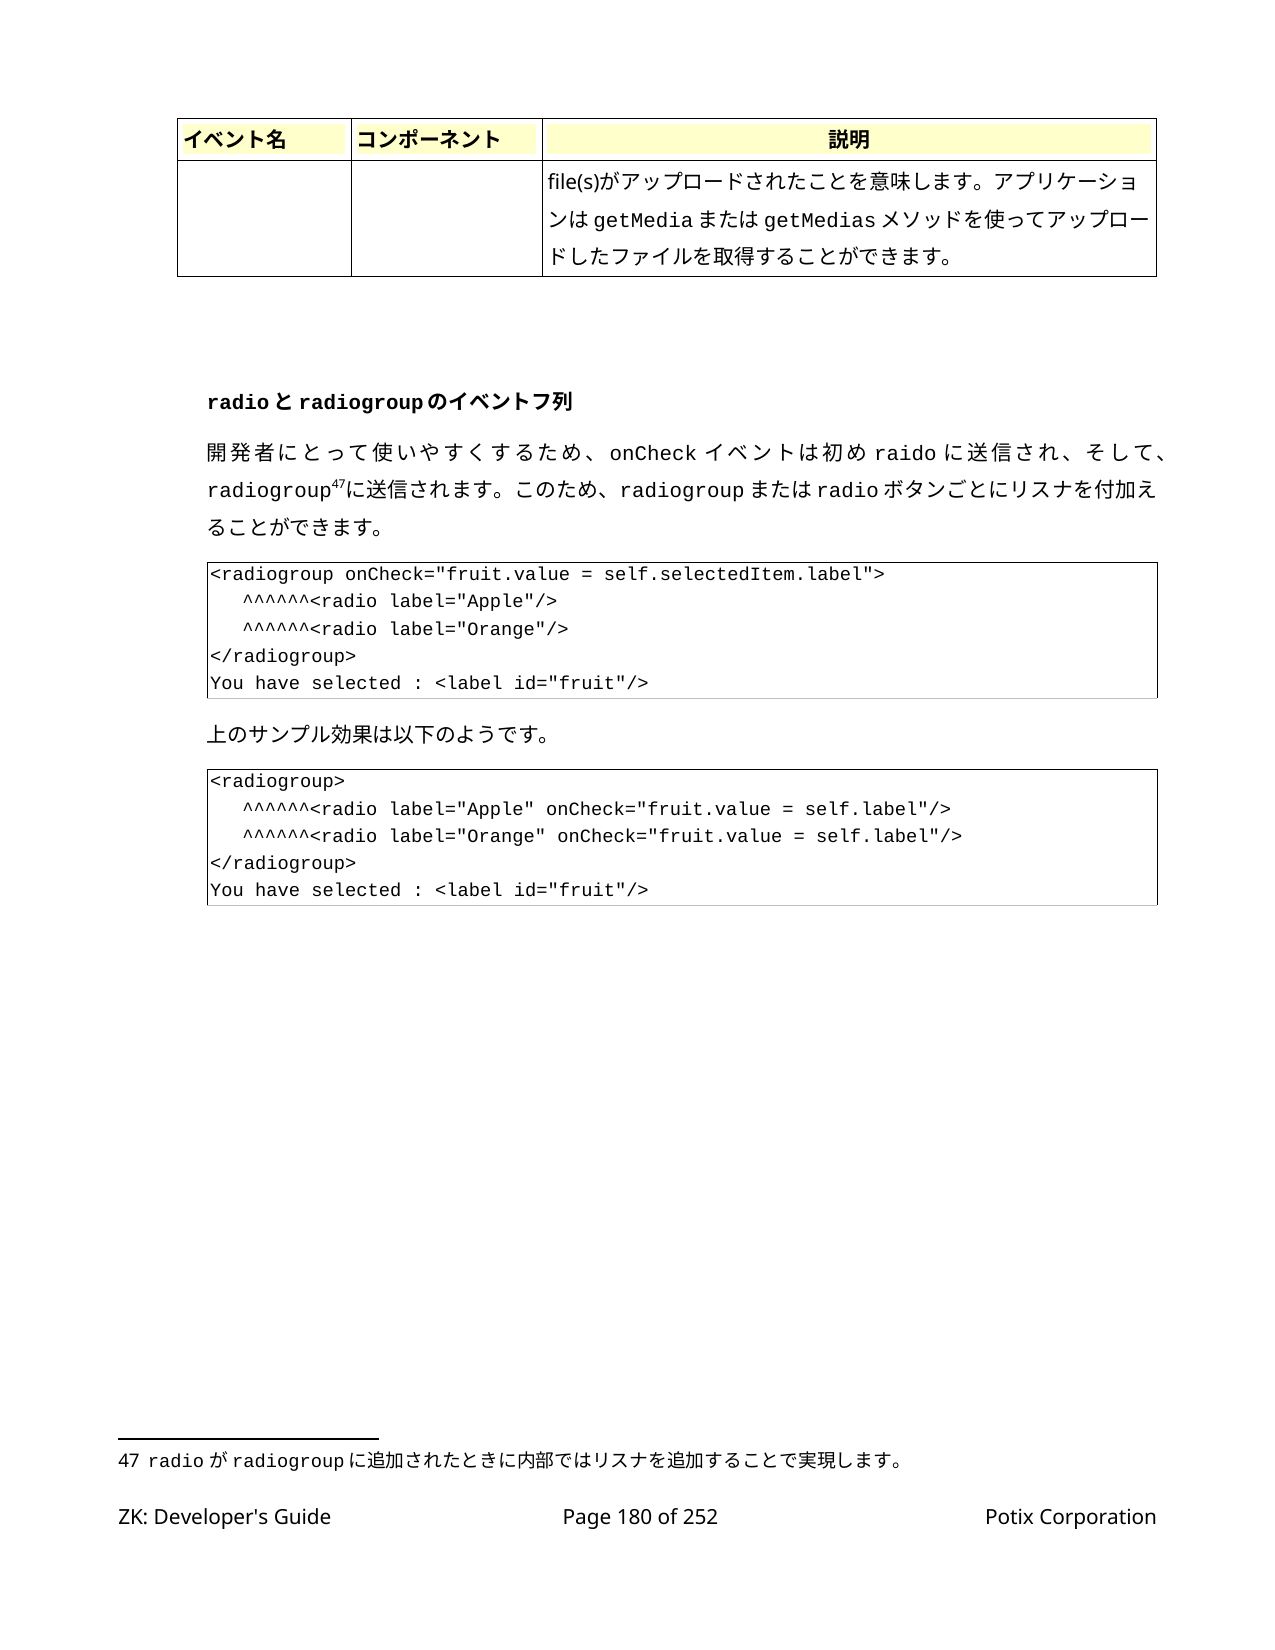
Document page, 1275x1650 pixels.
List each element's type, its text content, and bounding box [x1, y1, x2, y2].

table_header 説明 [543, 119, 1156, 160]
table_header イベント名 [178, 119, 351, 160]
text <radiogroup onCheck="fruit.value = self.selectedItem.label"> [208, 563, 1157, 586]
text <radiogroup> [208, 770, 1157, 793]
text radio が radiogroupに追加されたときに内部ではリスナを追加することで実現します。 [118, 1445, 1157, 1473]
text ^^^^^^<radio label="Apple"/> [208, 589, 1157, 613]
table_cell [178, 161, 351, 276]
text 開発者にとって使いやすくするため、onCheckイベントは初めraidoに送信され、そして、radiogroupに送信されます。このため、radiogroupまたはradioボタンごとにリスナを付加えることができます。 [207, 436, 1157, 541]
text </radiogroup> [208, 643, 1157, 668]
text ^^^^^^<radio label="Orange"/> [208, 616, 1157, 641]
text You have selected : <label id="fruit"/> [208, 671, 1157, 698]
text 上のサンプル効果は以下のようです。 [207, 719, 1157, 749]
subtitle radioとradiogroupのイベントフ列 [207, 385, 1157, 415]
text ^^^^^^<radio label="Apple" onCheck="fruit.value = self.label"/> [208, 796, 1157, 821]
text You have selected : <label id="fruit"/> [208, 878, 1157, 905]
text ^^^^^^<radio label="Orange" onCheck="fruit.value = self.label"/> [208, 824, 1157, 848]
text </radiogroup> [208, 851, 1157, 875]
table_cell file(s)がアップロードされたことを意味します。アプリケーションはgetMediaまたはgetMediasメソッドを使ってアップロードしたファイルを取得することができます。 [543, 161, 1156, 276]
table_header コンポーネント [352, 119, 542, 160]
table_cell [352, 161, 542, 276]
